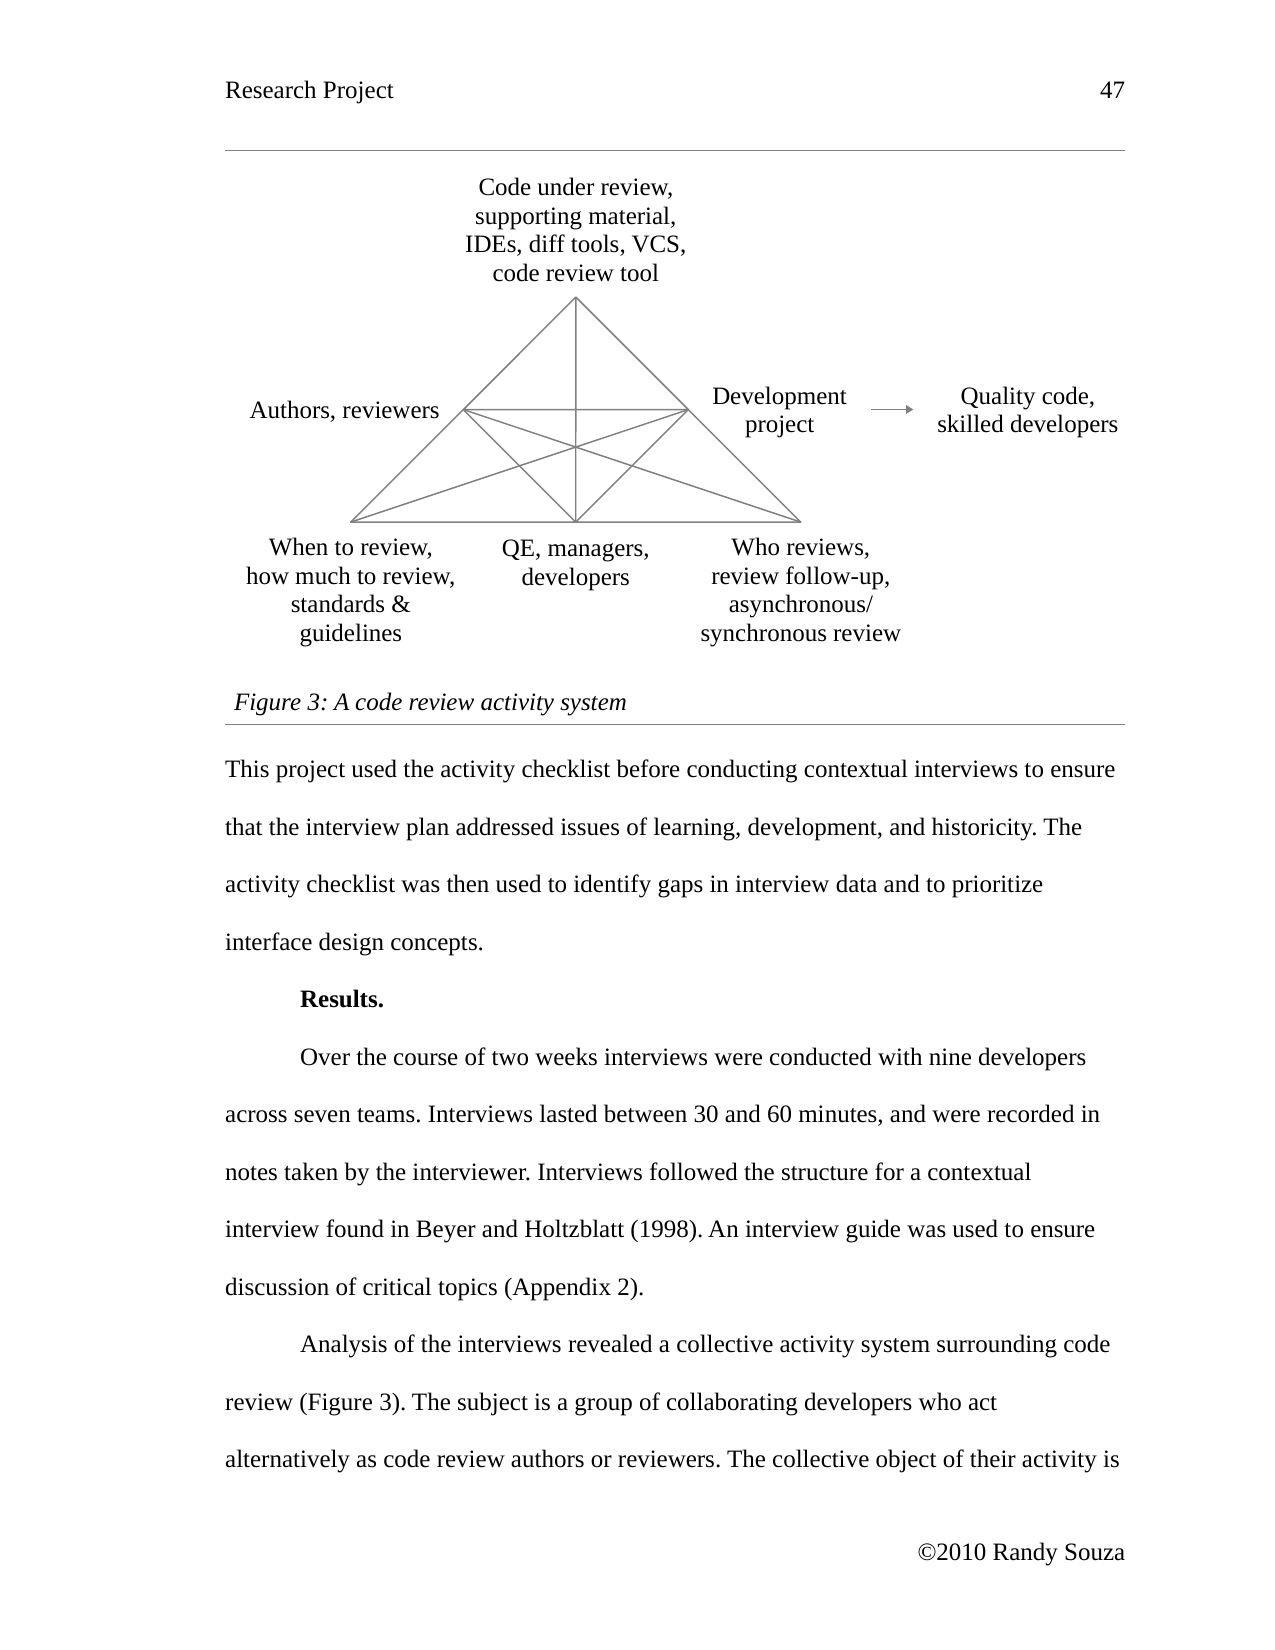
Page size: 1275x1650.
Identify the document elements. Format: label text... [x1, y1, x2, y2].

text This project used the activity checklist before conducting contextual interviews to ensure that the interview plan addressed issues of learning, development, and historicity. The activity checklist was then used to identify gaps in interview data and to prioritize interface design concepts. [225, 725, 1125, 955]
text Over the course of two weeks interviews were conducted with nine developers across seven teams. Interviews lasted between 30 and 60 minutes, and were recorded in notes taken by the interviewer. Interviews followed the structure for a contextual interview found in Beyer and Holtzblatt (1998). An interview guide was used to ensure discussion of critical topics (Appendix 2). [225, 1042, 1125, 1300]
text Analysis of the interviews revealed a collective activity system surrounding code review (Figure 3). The subject is a group of collaborating developers who act alternatively as code review authors or reviewers. The collective object of their activity is [225, 1329, 1125, 1473]
subtitle Results. [300, 984, 1125, 1013]
text Figure 3: A code review activity system [234, 687, 1116, 715]
